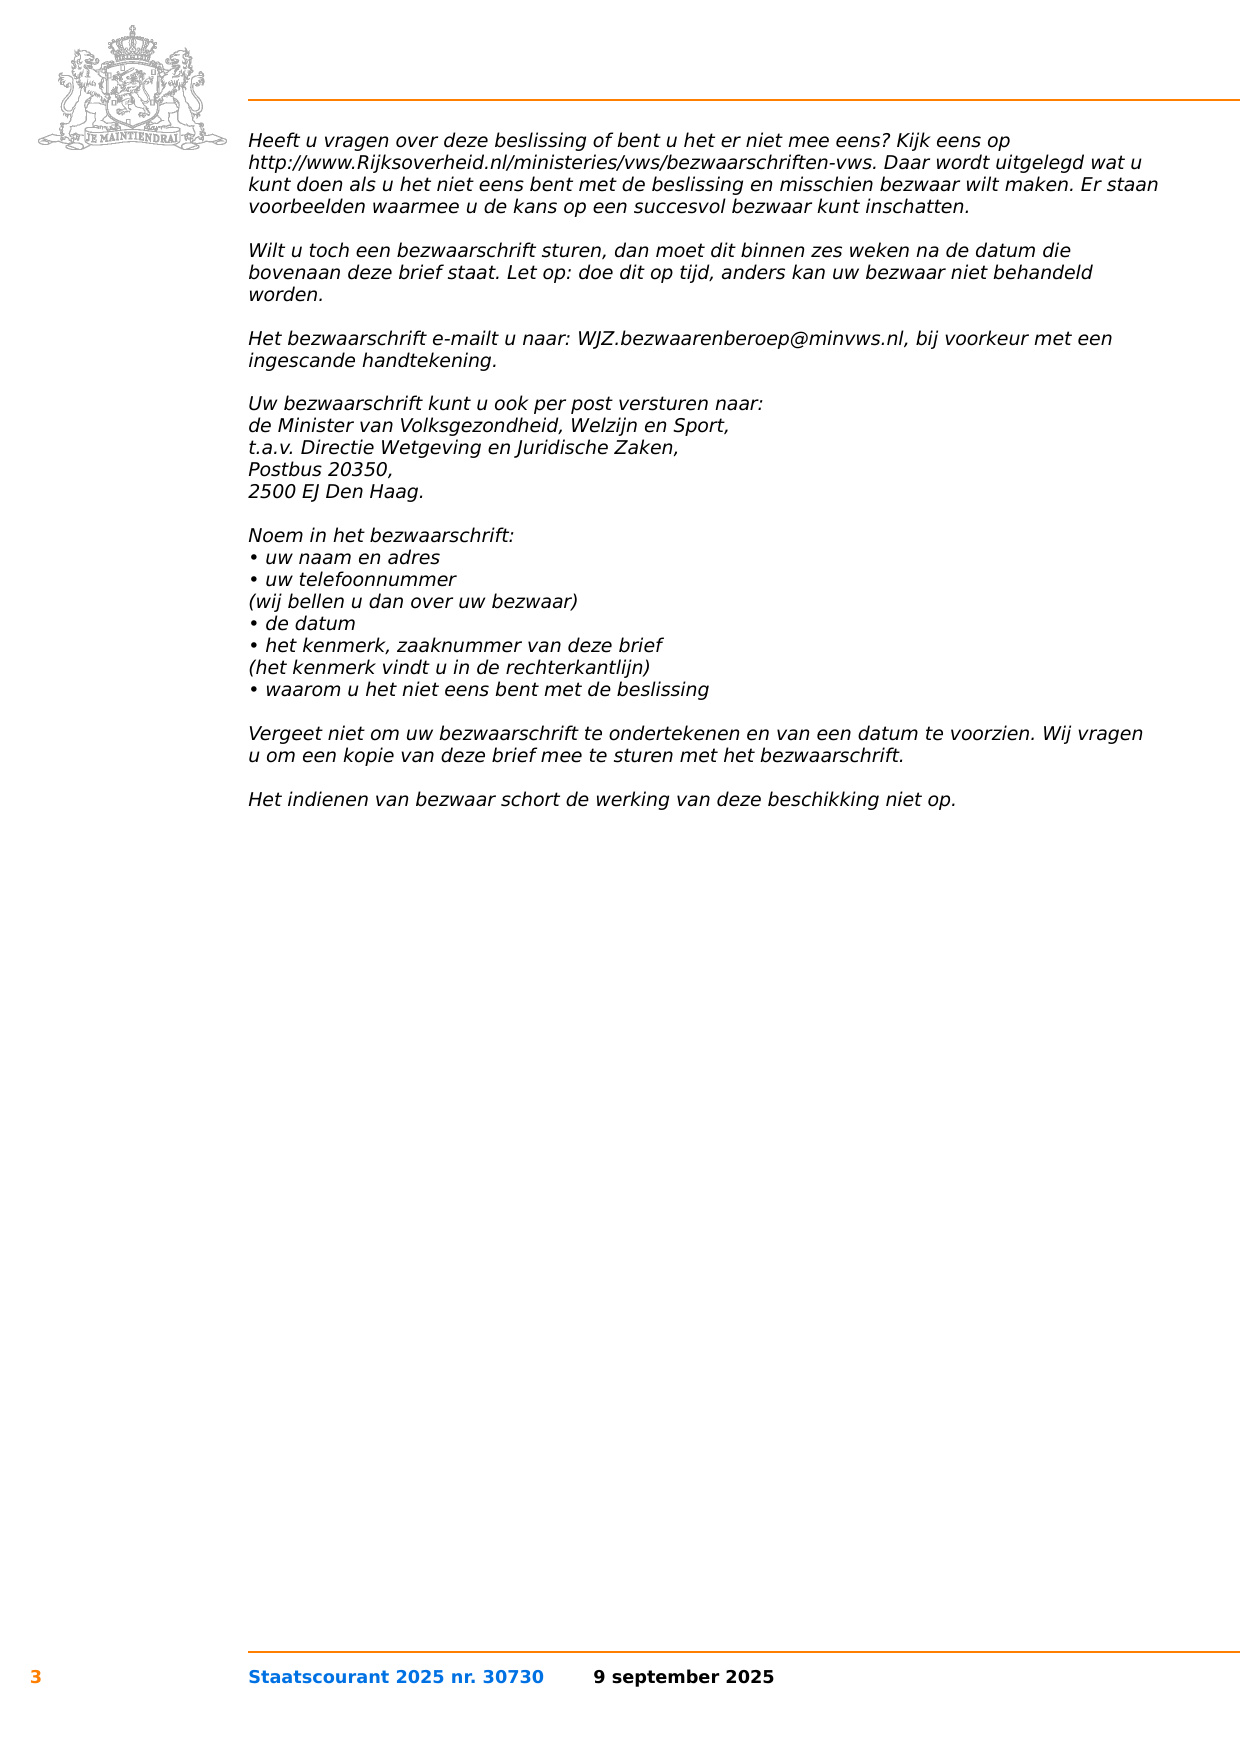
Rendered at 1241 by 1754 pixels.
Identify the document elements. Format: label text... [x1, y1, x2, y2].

text Het indienen van bezwaar schort de werking van deze beschikking niet op. [248, 789, 1163, 811]
text Heeft u vragen over deze beslissing of bent u het er niet mee eens? Kijk eens op http://www.Rijksoverheid.nl/ministeries/vws/bezwaarschriften-vws. Daar wordt uitgelegd wat u kunt doen als u het niet eens bent met de beslissing en misschien bezwaar wilt maken. Er staan voorbeelden waarmee u de kans op een succesvol bezwaar kunt inschatten. [248, 130, 1163, 218]
text • uw telefoonnummer [248, 569, 1163, 591]
text de Minister van Volksgezondheid, Welzijn en Sport, [248, 415, 1163, 437]
text Wilt u toch een bezwaarschrift sturen, dan moet dit binnen zes weken na de datum die bovenaan deze brief staat. Let op: doe dit op tijd, anders kan uw bezwaar niet behandeld worden. [248, 240, 1163, 306]
text • de datum [248, 613, 1163, 635]
text (het kenmerk vindt u in de rechterkantlijn) [248, 657, 1163, 679]
text Het bezwaarschrift e-mailt u naar: WJZ.bezwaarenberoep@minvws.nl, bij voorkeur met een ingescande handtekening. [248, 327, 1163, 371]
text 2500 EJ Den Haag. [248, 481, 1163, 503]
text Vergeet niet om uw bezwaarschrift te ondertekenen en van een datum te voorzien. Wij vragen u om een kopie van deze brief mee te sturen met het bezwaarschrift. [248, 723, 1163, 767]
text Postbus 20350, [248, 459, 1163, 481]
text • waarom u het niet eens bent met de beslissing [248, 679, 1163, 701]
text (wij bellen u dan over uw bezwaar) [248, 591, 1163, 613]
text Uw bezwaarschrift kunt u ook per post versturen naar: [248, 393, 1163, 415]
text t.a.v. Directie Wetgeving en Juridische Zaken, [248, 437, 1163, 459]
picture [38, 25, 227, 150]
text Noem in het bezwaarschrift: [248, 525, 1163, 547]
text • het kenmerk, zaaknummer van deze brief [248, 635, 1163, 657]
text • uw naam en adres [248, 547, 1163, 569]
